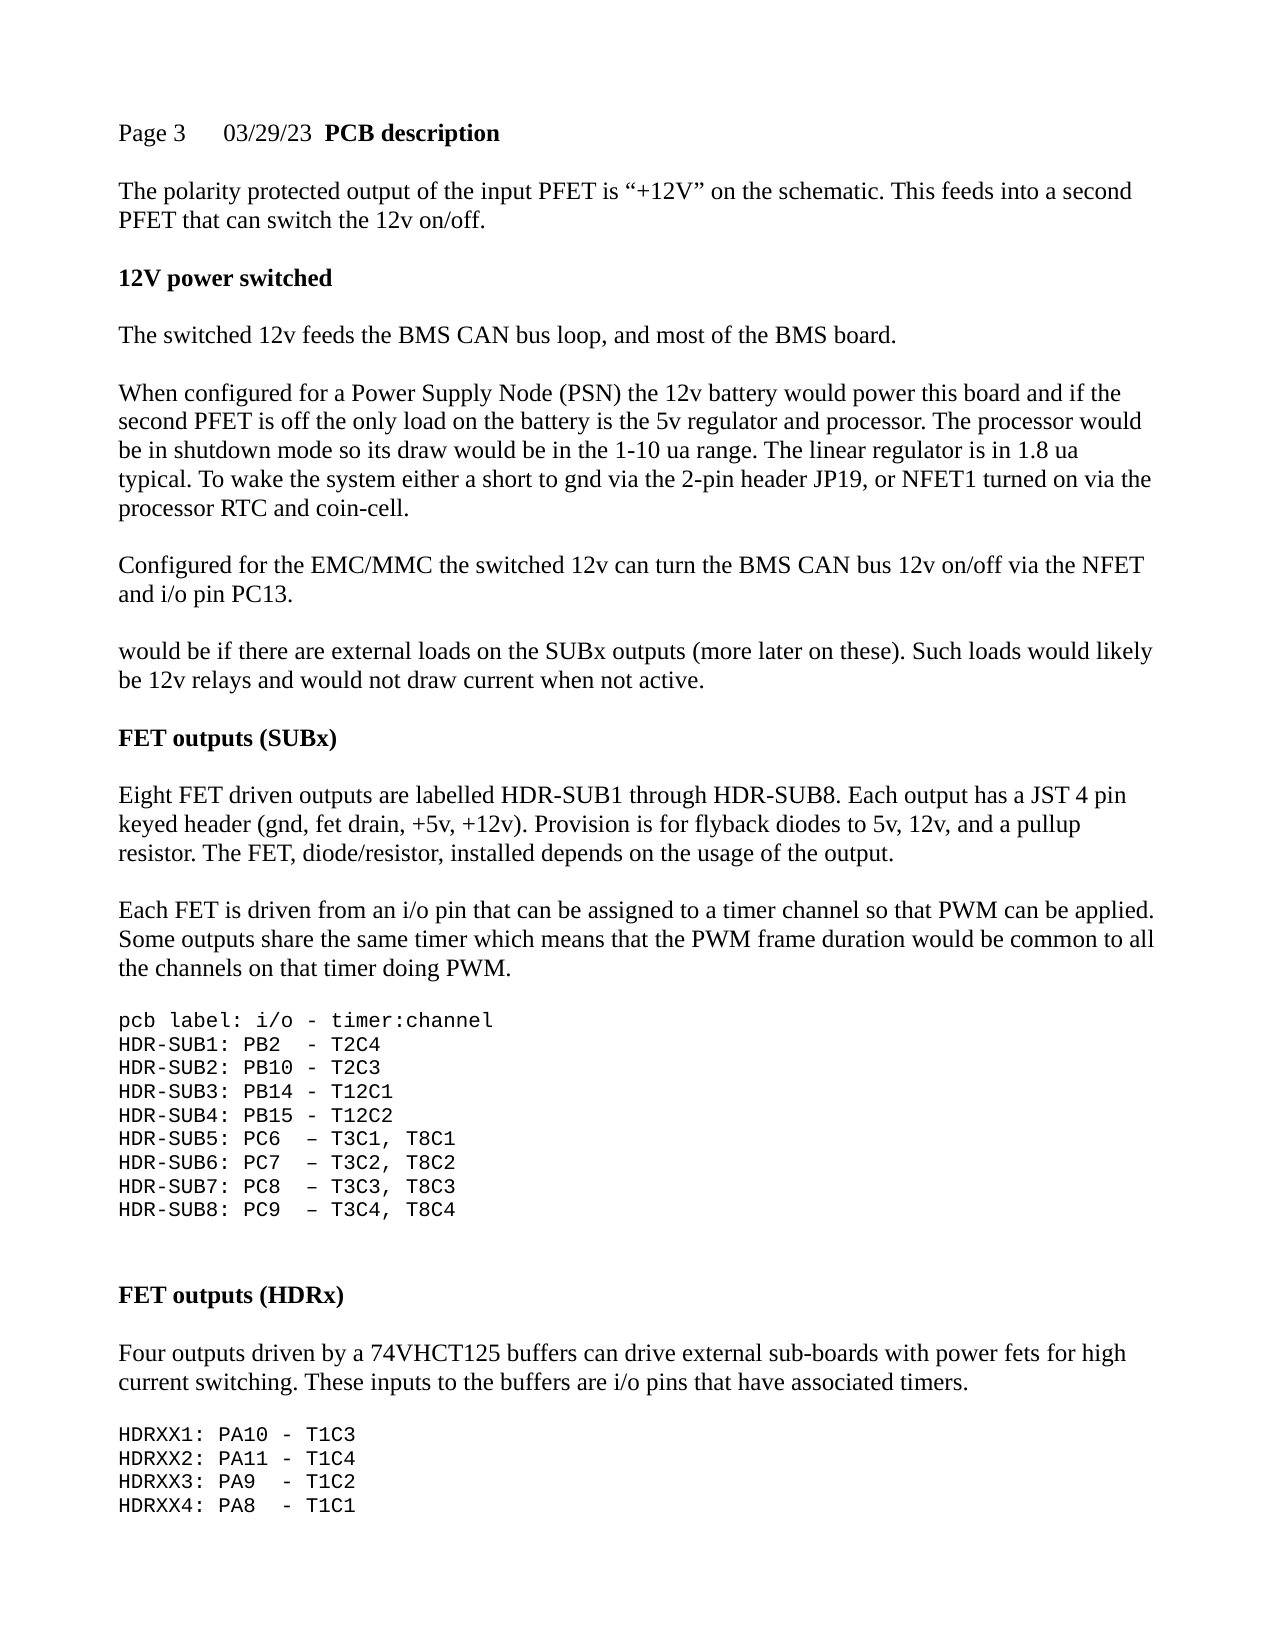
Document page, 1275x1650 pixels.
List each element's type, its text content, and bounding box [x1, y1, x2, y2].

text HDR-SUB8: PC9 – T3C4, T8C4 [118, 1199, 1157, 1223]
text HDR-SUB4: PB15 - T12C2 [118, 1105, 1157, 1128]
text HDR-SUB5: PC6 – T3C1, T8C1 [118, 1128, 1157, 1152]
text Each FET is driven from an i/o pin that can be assigned to a timer channel so that PWM can be applied. Some outputs share the same timer which means that the PWM frame duration would be common to all the channels on that timer doing PWM. [118, 895, 1157, 981]
text When configured for a Power Supply Node (PSN) the 12v battery would power this board and if the second PFET is off the only load on the battery is the 5v regulator and processor. The processor would be in shutdown mode so its draw would be in the 1-10 ua range. The linear regulator is in 1.8 ua typical. To wake the system either a short to gnd via the 2-pin header JP19, or NFET1 turned on via the processor RTC and coin-cell. [118, 378, 1157, 521]
text The switched 12v feeds the BMS CAN bus loop, and most of the BMS board. [118, 320, 1157, 349]
text HDRXX4: PA8 - T1C1 [118, 1495, 1157, 1519]
text would be if there are external loads on the SUBx outputs (more later on these). Such loads would likely be 12v relays and would not draw current when not active. [118, 636, 1157, 694]
text HDR-SUB7: PC8 – T3C3, T8C3 [118, 1176, 1157, 1199]
text HDR-SUB2: PB10 - T2C3 [118, 1057, 1157, 1081]
text pcb label: i/o - timer:channel [118, 1010, 1157, 1034]
text Eight FET driven outputs are labelled HDR-SUB1 through HDR-SUB8. Each output has a JST 4 pin keyed header (gnd, fet drain, +5v, +12v). Provision is for flyback diodes to 5v, 12v, and a pullup resistor. The FET, diode/resistor, installed depends on the usage of the output. [118, 780, 1157, 866]
text The polarity protected output of the input PFET is “+12V” on the schematic. This feeds into a second PFET that can switch the 12v on/off. [118, 176, 1157, 234]
text FET outputs (HDRx) [118, 1280, 1157, 1309]
text HDRXX2: PA11 - T1C4 [118, 1448, 1157, 1471]
text 12V power switched [118, 263, 1157, 291]
text HDR-SUB1: PB2 - T2C4 [118, 1034, 1157, 1057]
text HDR-SUB3: PB14 - T12C1 [118, 1081, 1157, 1105]
text HDR-SUB6: PC7 – T3C2, T8C2 [118, 1152, 1157, 1176]
text Configured for the EMC/MMC the switched 12v can turn the BMS CAN bus 12v on/off via the NFET and i/o pin PC13. [118, 550, 1157, 608]
text HDRXX1: PA10 - T1C3 [118, 1424, 1157, 1448]
text FET outputs (SUBx) [118, 723, 1157, 751]
text Four outputs driven by a 74VHCT125 buffers can drive external sub-boards with power fets for high current switching. These inputs to the buffers are i/o pins that have associated timers. [118, 1338, 1157, 1395]
text HDRXX3: PA9 - T1C2 [118, 1471, 1157, 1495]
